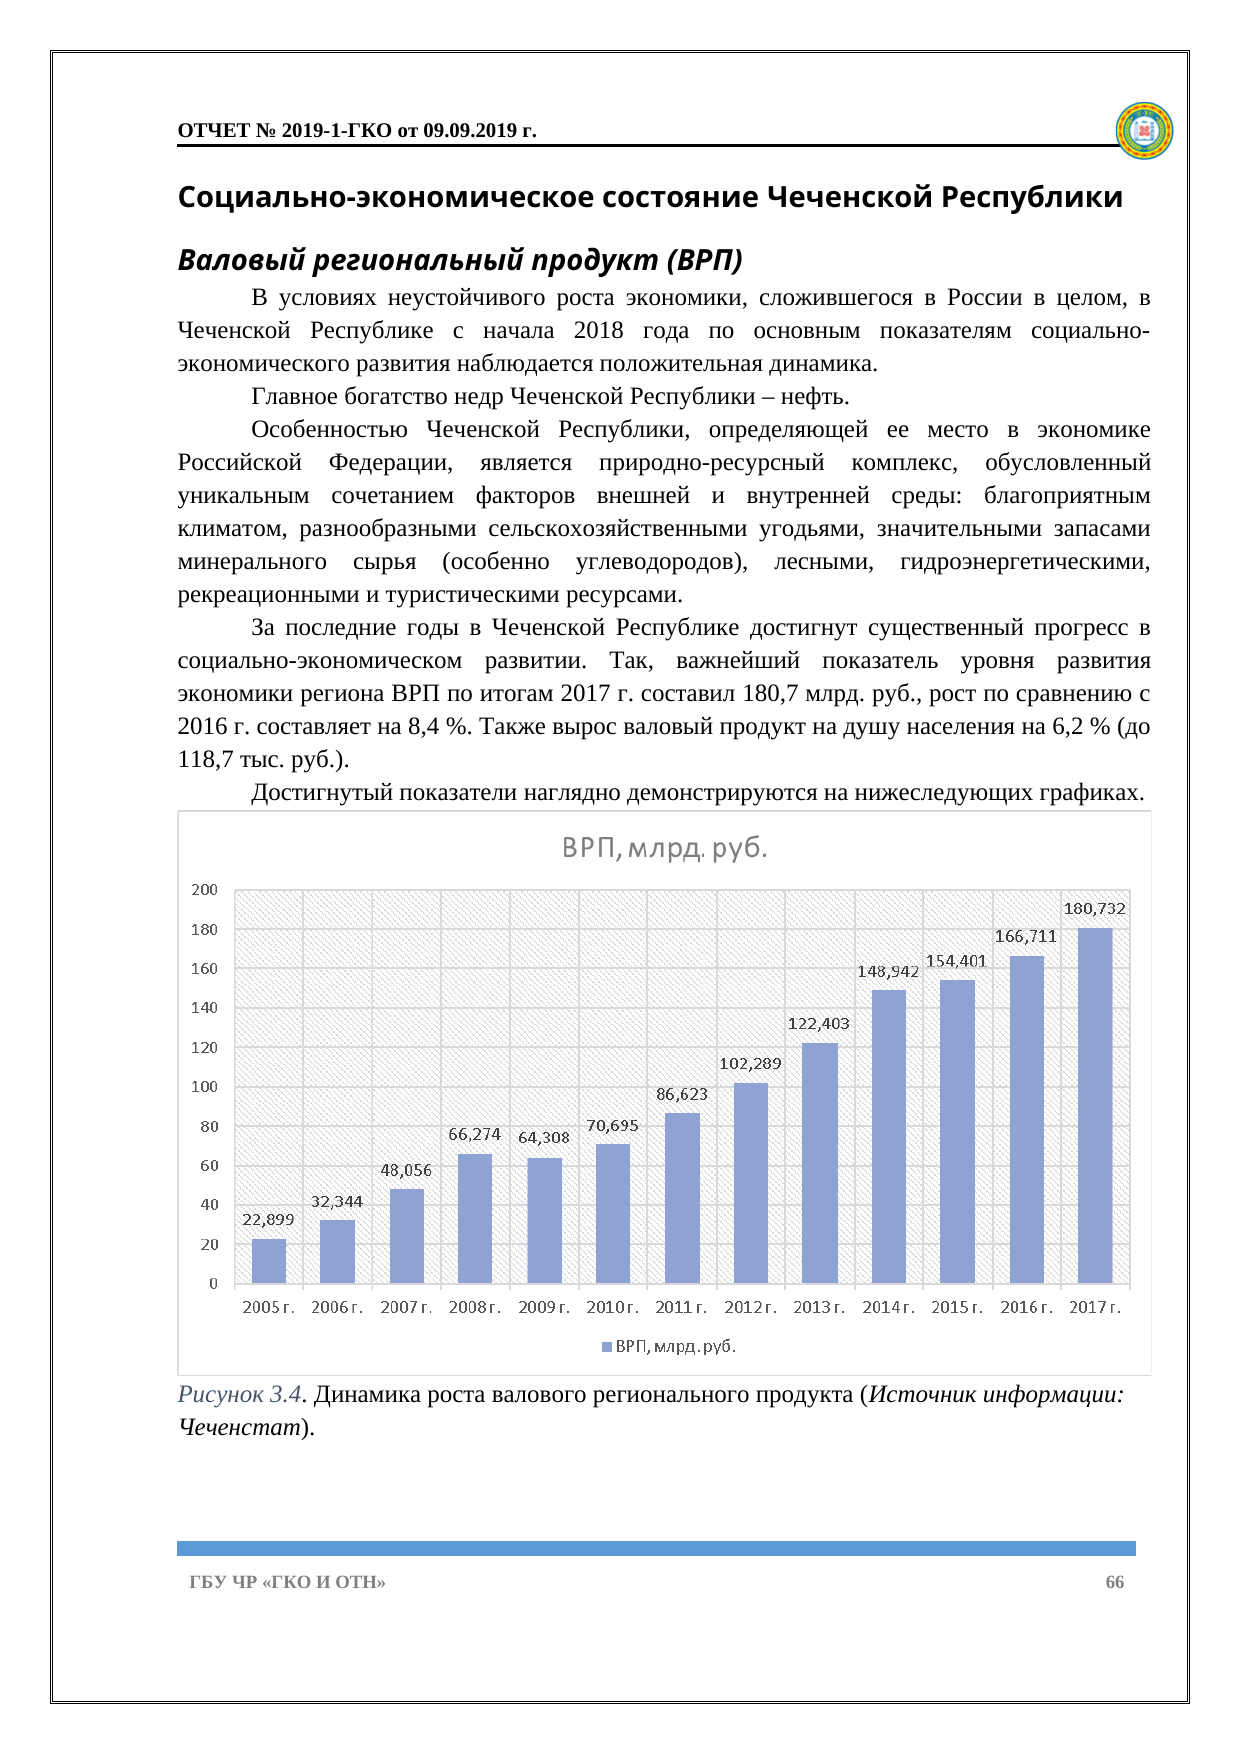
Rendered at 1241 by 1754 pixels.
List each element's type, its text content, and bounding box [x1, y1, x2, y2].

text Главное богатство недр Чеченской Республики – нефть. [177, 381, 1152, 409]
text Особенностью Чеченской Республики, определяющей ее место в экономике Российской Федерации, является природно-ресурсный комплекс, обусловленный уникальным сочетанием факторов внешней и внутренней среды: благоприятным климатом, разнообразными сельскохозяйственными угодьями, значительными запасами минерального сырья (особенно углеводородов), лесными, гидроэнергетическими, рекреационными и туристическими ресурсами. [177, 414, 1152, 608]
text Достигнутый показатели наглядно демонстрируются на нижеследующих графиках. [177, 777, 1152, 806]
subtitle Валовый региональный продукт (ВРП) [177, 239, 1152, 279]
subtitle Социально-экономическое состояние Чеченской Республики [177, 176, 1152, 216]
text За последние годы в Чеченской Республике достигнут существенный прогресс в социально-экономическом развитии. Так, важнейший показатель уровня развития экономики региона ВРП по итогам 2017 г. составил 180,7 млрд. руб., рост по сравнению с 2016 г. составляет на 8,4 %. Также вырос валовый продукт на душу населения на 6,2 % (до 118,7 тыс. руб.). [177, 612, 1152, 773]
text Рисунок 3.4. Динамика роста валового регионального продукта (Источник информации: Чеченстат). [177, 1379, 1152, 1441]
text В условиях неустойчивого роста экономики, сложившегося в России в целом, в Чеченской Республике с начала 2018 года по основным показателям социально-экономического развития наблюдается положительная динамика. [177, 282, 1152, 377]
